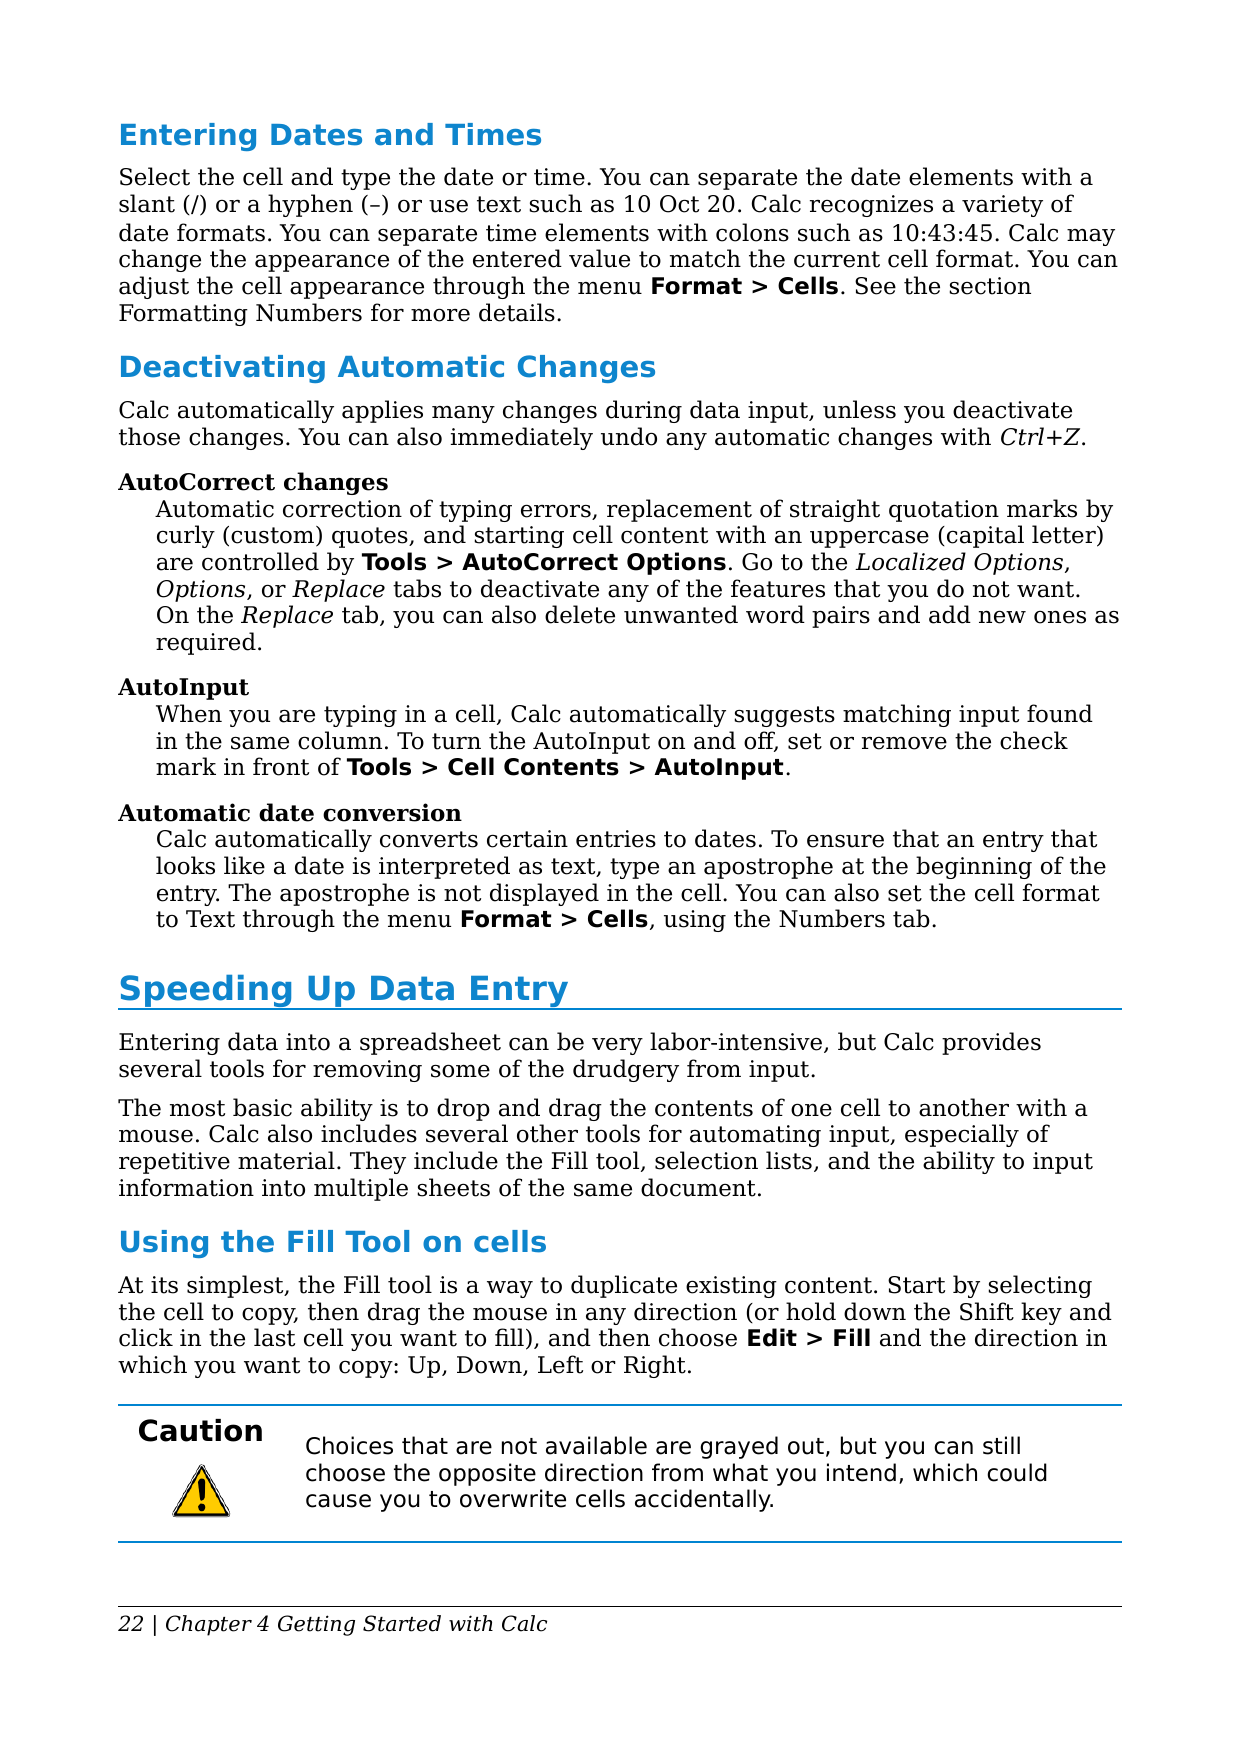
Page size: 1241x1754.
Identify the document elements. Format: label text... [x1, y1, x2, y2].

text When you are typing in a cell, Calc automatically suggests matching input found in the same column. To turn the AutoInput on and off, set or remove the check mark in front of Tools > Cell Contents > AutoInput. [156, 701, 1122, 781]
text AutoCorrect changes [118, 469, 1122, 496]
subtitle Entering Dates and Times [118, 118, 1122, 152]
subtitle Using the Fill Tool on cells [118, 1226, 1122, 1260]
text Automatic correction of typing errors, replacement of straight quotation marks by curly (custom) quotes, and starting cell content with an uppercase (capital letter) are controlled by Tools > AutoCorrect Options. Go to the Localized Options, Options, or Replace tabs to deactivate any of the features that you do not want. On the Replace tab, you can also delete unwanted word pairs and add new ones as required. [156, 496, 1122, 656]
table_header Choices that are not available are grayed out, but you can still choose the opposite direction from what you intend, which could cause you to overwrite cells accidentally. [283, 1406, 1122, 1541]
table_header Caution [118, 1406, 283, 1541]
text Calc automatically applies many changes during data input, unless you deactivate those changes. You can also immediately undo any automatic changes with Ctrl+Z. [118, 397, 1122, 451]
text AutoInput [118, 674, 1122, 701]
text Calc automatically converts certain entries to dates. To ensure that an entry that looks like a date is interpreted as text, type an apostrophe at the beginning of the entry. The apostrophe is not displayed in the cell. You can also set the cell format to Text through the menu Format > Cells, using the Numbers tab. [156, 826, 1122, 933]
picture [168, 1460, 233, 1521]
text Select the cell and type the date or time. You can separate the date elements with a slant (/) or a hyphen (–) or use text such as 10 Oct 20. Calc recognizes a variety of date formats. You can separate time elements with colons such as 10:43:45. Calc may change the appearance of the entered value to match the current cell format. You can adjust the cell appearance through the menu Format > Cells. See the section Formatting Numbers for more details. [118, 164, 1122, 327]
text Automatic date conversion [118, 799, 1122, 826]
subtitle Deactivating Automatic Changes [118, 351, 1122, 385]
text At its simplest, the Fill tool is a way to duplicate existing content. Start by selecting the cell to copy, then drag the mouse in any direction (or hold down the Shift key and click in the last cell you want to fill), and then choose Edit > Fill and the direction in which you want to copy: Up, Down, Left or Right. [118, 1272, 1122, 1379]
subtitle Speeding Up Data Entry [118, 969, 1122, 1008]
text Entering data into a spreadsheet can be very labor-intensive, but Calc provides several tools for removing some of the drudgery from input. [118, 1029, 1122, 1082]
text The most basic ability is to drop and drag the contents of one cell to another with a mouse. Calc also includes several other tools for automating input, especially of repetitive material. They include the Fill tool, selection lists, and the ability to input information into multiple sheets of the same document. [118, 1095, 1122, 1202]
